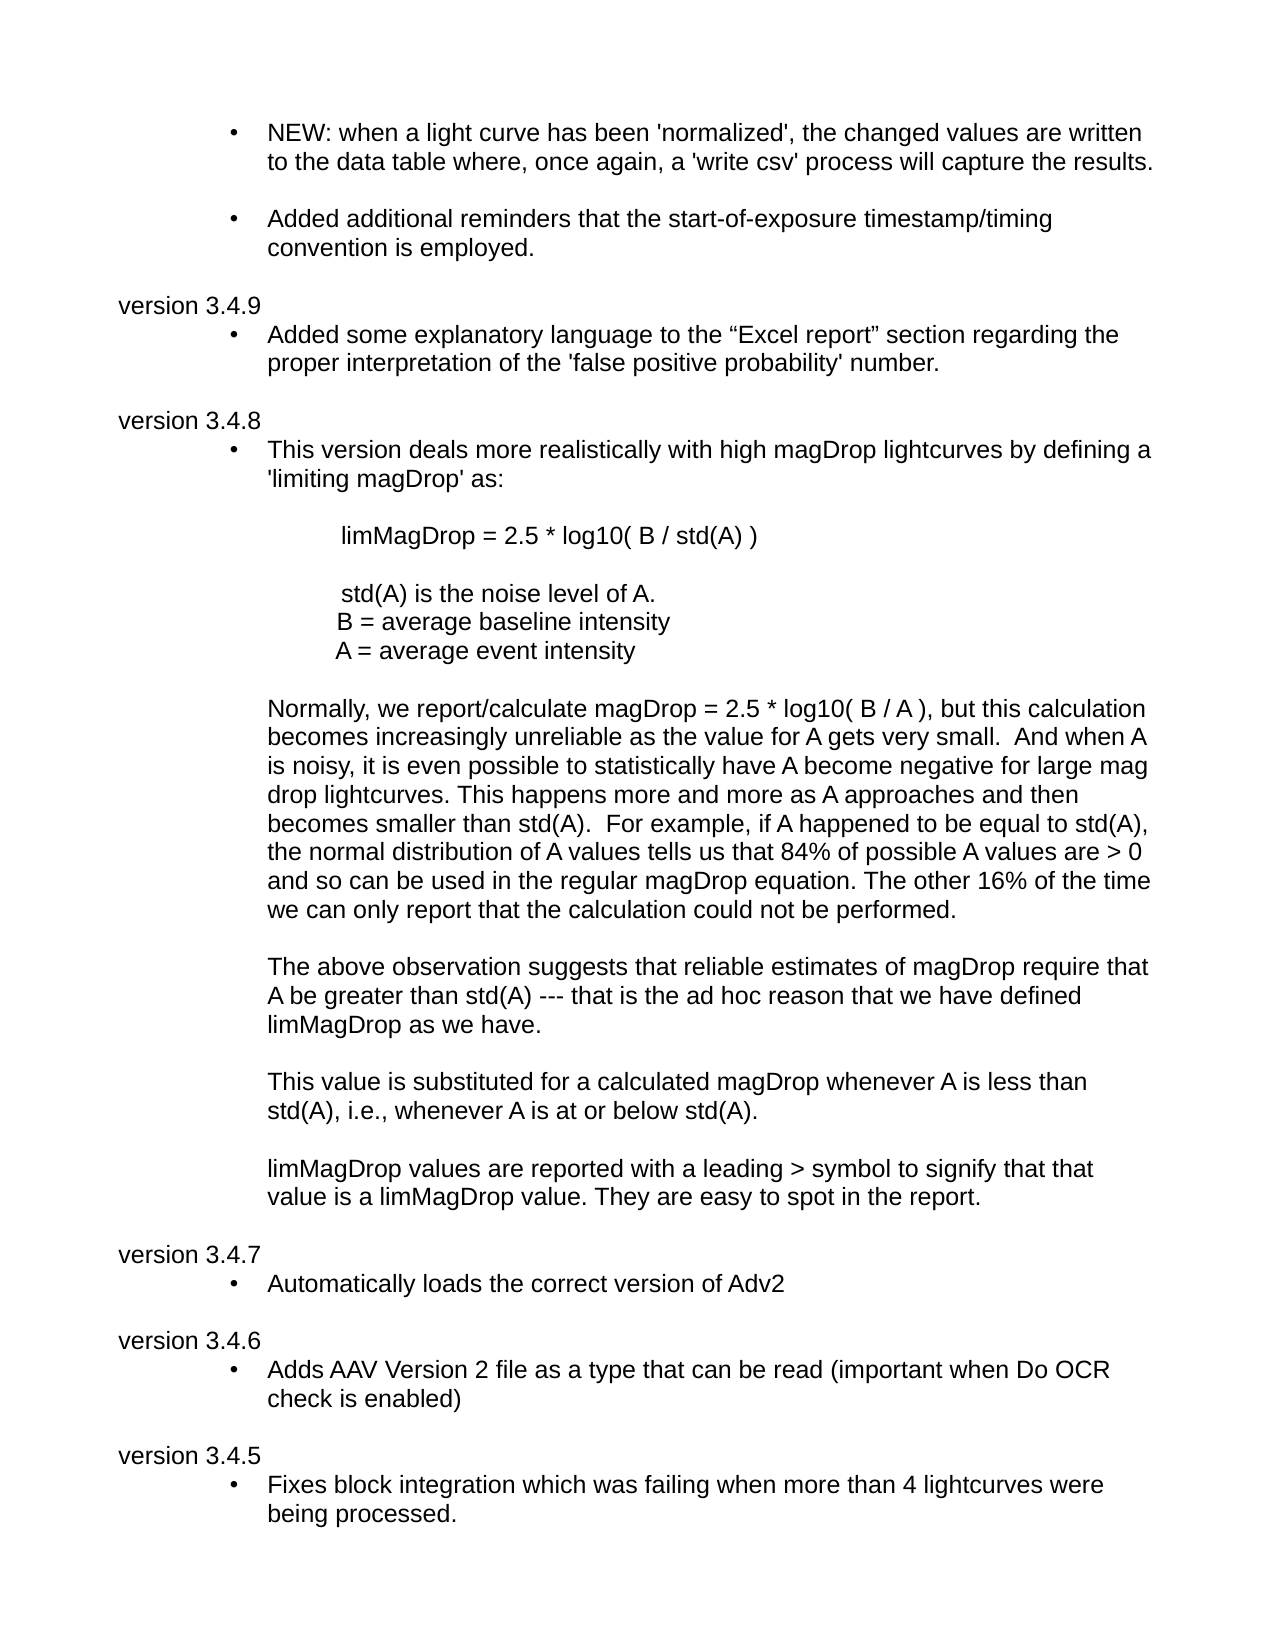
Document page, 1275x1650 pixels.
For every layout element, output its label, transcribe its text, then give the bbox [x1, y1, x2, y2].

text version 3.4.7 [118, 1240, 1157, 1268]
text version 3.4.5 [118, 1441, 1157, 1470]
list Added additional reminders that the start-of-exposure timestamp/timing convention is employed. [229, 204, 1157, 262]
list NEW: when a light curve has been 'normalized', the changed values are written to the data table where, once again, a 'write csv' process will capture the results. [229, 118, 1157, 204]
text version 3.4.9 [118, 291, 1157, 319]
text version 3.4.6 [118, 1326, 1157, 1355]
list This version deals more realistically with high magDrop lightcurves by defining a 'limiting magDrop' as: limMagDrop = 2.5 * log10( B / std(A) ) std(A) is the noise level of A. [229, 435, 1157, 607]
list Adds AAV Version 2 file as a type that can be read (important when Do OCR check is enabled) [229, 1355, 1157, 1412]
list Added some explanatory language to the “Excel report” section regarding the proper interpretation of the 'false positive probability' number. [229, 319, 1157, 406]
text version 3.4.8 [118, 406, 1157, 435]
list Automatically loads the correct version of Adv2 [229, 1268, 1157, 1326]
list B = average baseline intensity A = average event intensity Normally, we report/calculate magDrop = 2.5 * log10( B / A ), but this calculation becomes increasingly unreliable as the value for A gets very small. And when A is noisy, it is even possible to statistically have A become negative for large mag drop lightcurves. This happens more and more as A approaches and then becomes smaller than std(A). For example, if A happened to be equal to std(A), the normal distribution of A values tells us that 84% of possible A values are > 0 and so can be used in the regular magDrop equation. The other 16% of the time we can only report that the calculation could not be performed. The above observation suggests that reliable estimates of magDrop require that A be greater than std(A) --- that is the ad hoc reason that we have defined limMagDrop as we have. This value is substituted for a calculated magDrop whenever A is less than std(A), i.e., whenever A is at or below std(A). limMagDrop values are reported with a leading > symbol to signify that that value is a limMagDrop value. They are easy to spot in the report. [229, 607, 1157, 1211]
list Fixes block integration which was failing when more than 4 lightcurves were being processed. [229, 1470, 1157, 1528]
